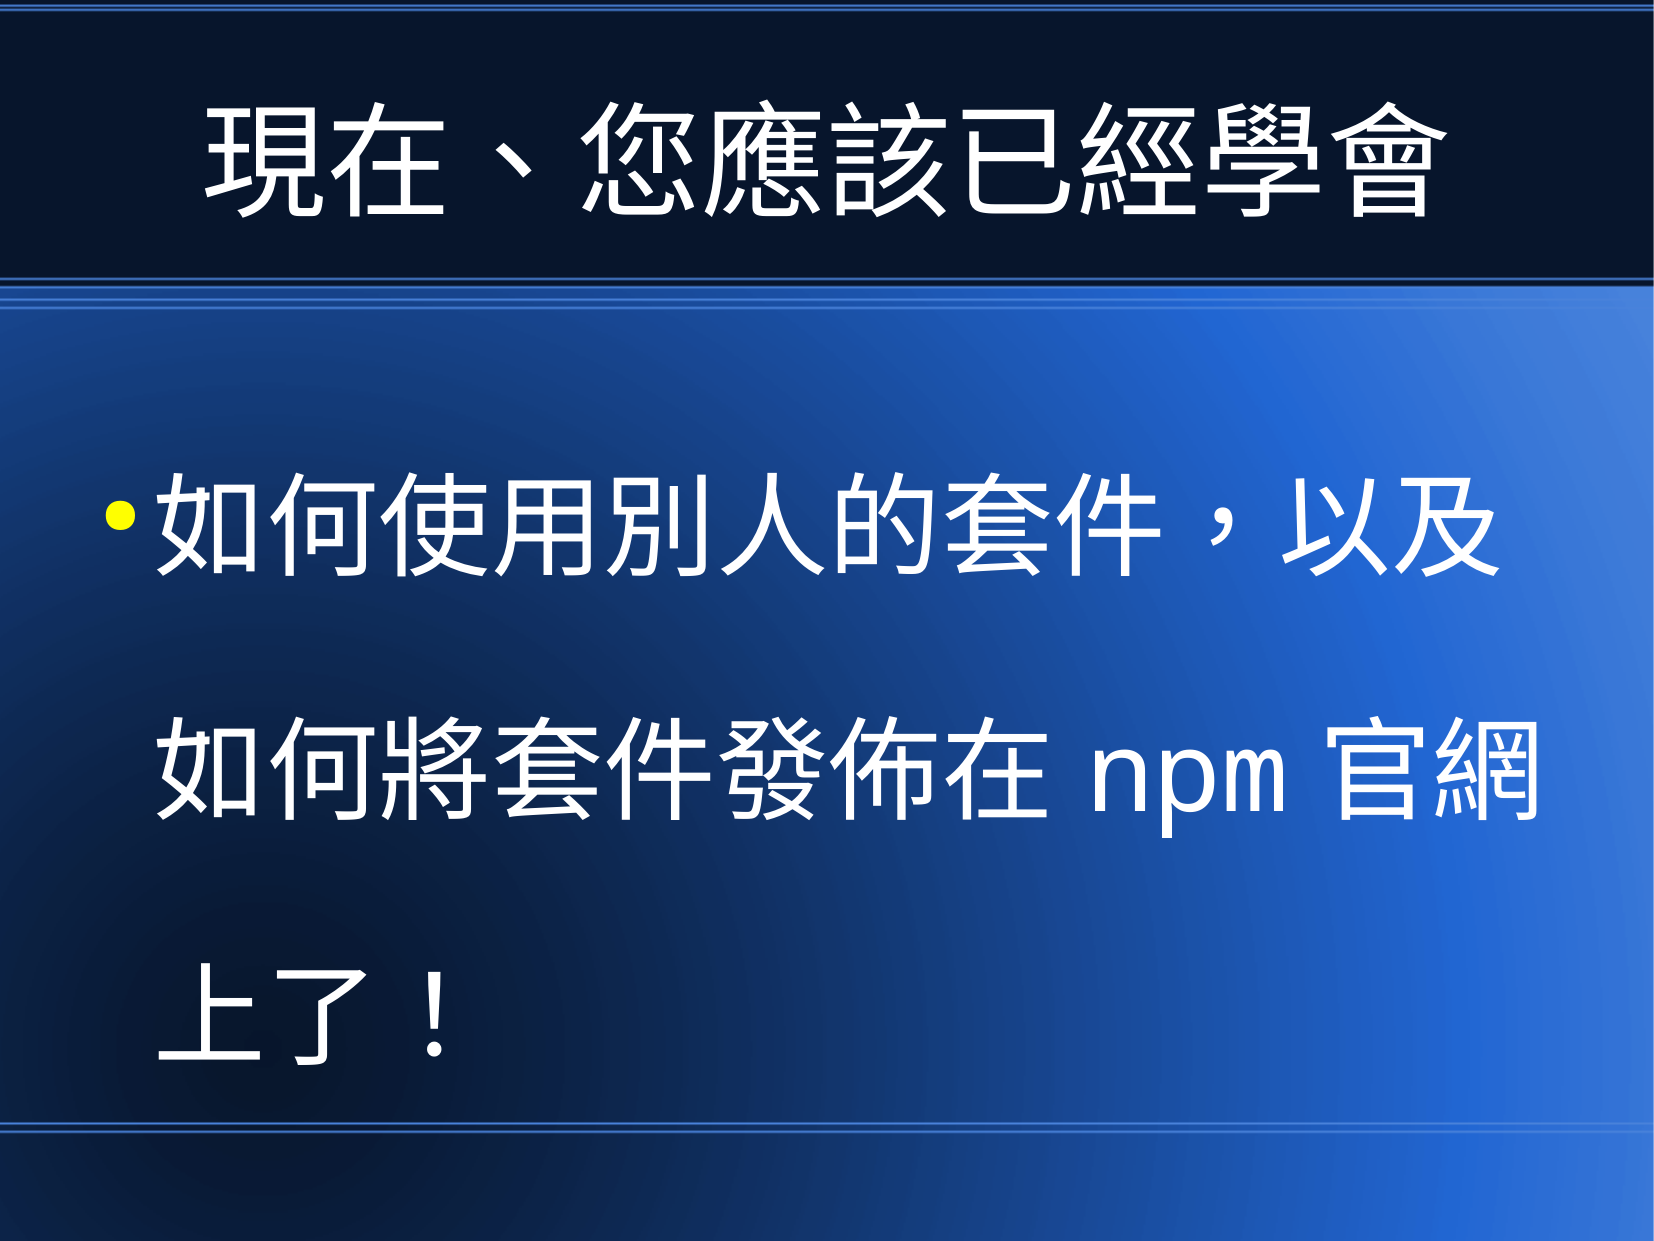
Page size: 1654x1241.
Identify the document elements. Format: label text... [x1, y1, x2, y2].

picture [0, 0, 1654, 1241]
title 現在、您應該已經學會 [82, 49, 1571, 257]
list 如何使用別人的套件，以及 如何將套件發佈在npm官網上了！ [82, 355, 1571, 1241]
